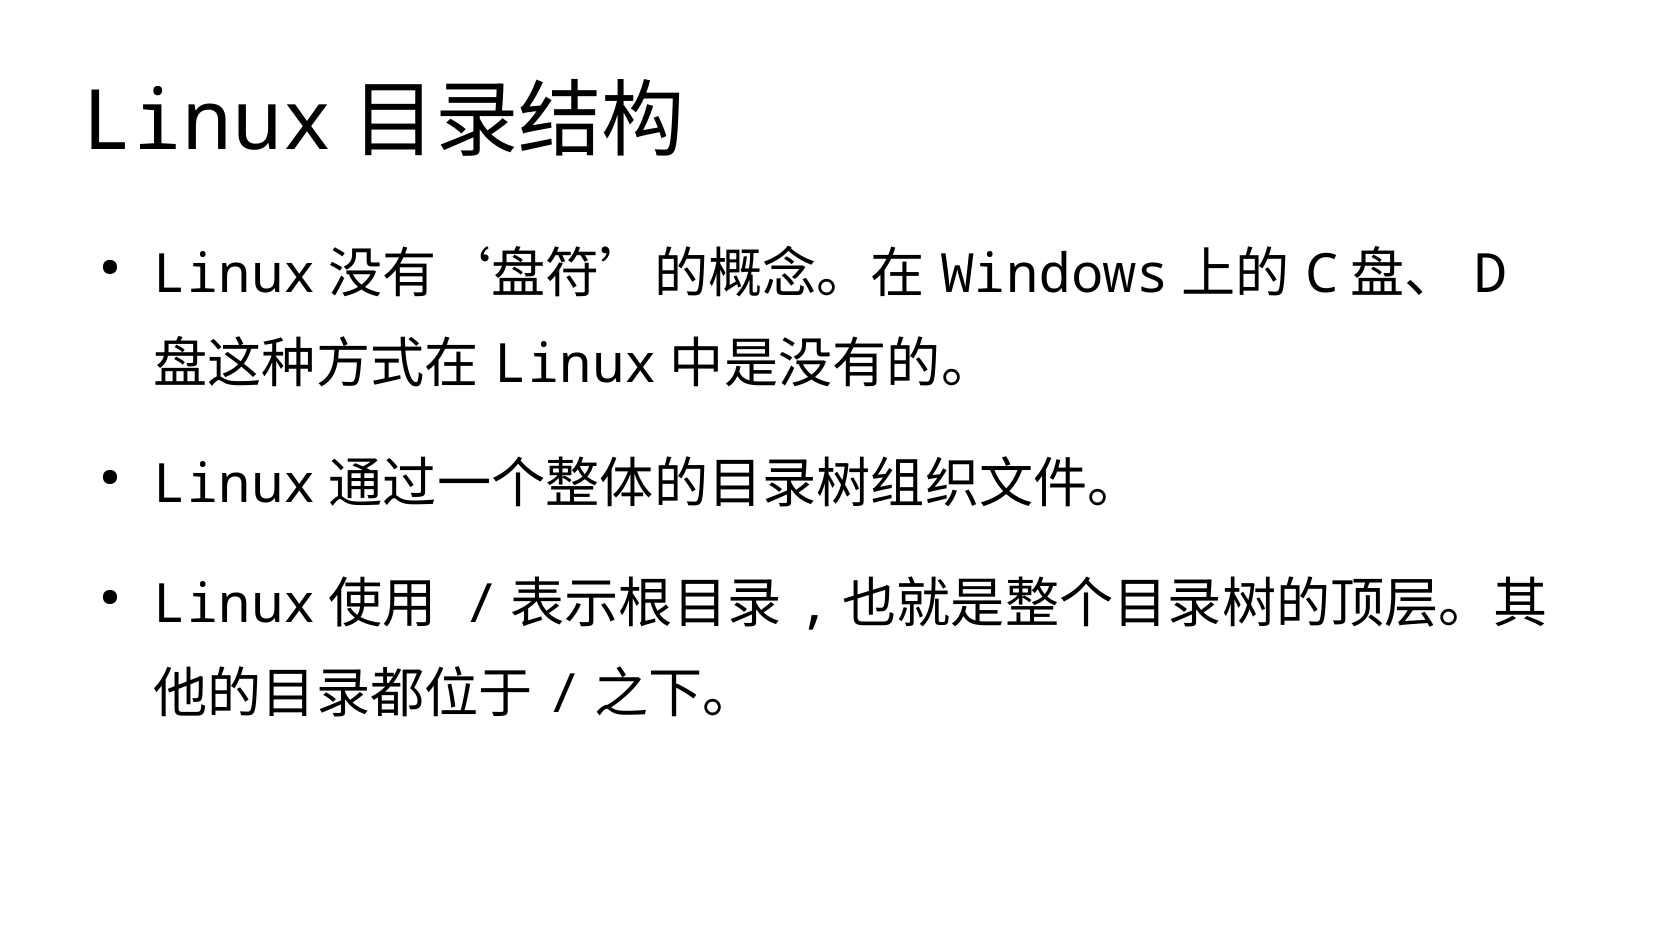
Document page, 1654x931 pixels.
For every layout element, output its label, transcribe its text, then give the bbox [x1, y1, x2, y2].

title Linux目录结构 [82, 37, 1571, 189]
list Linux没有‘盘符’的概念。在Windows上的C盘、D盘这种方式在Linux中是没有的。 Linux通过一个整体的目录树组织文件。 Linux使用 /表示根目录,也就是整个目录树的顶层。其他的目录都位于/之下。 [82, 217, 1571, 804]
